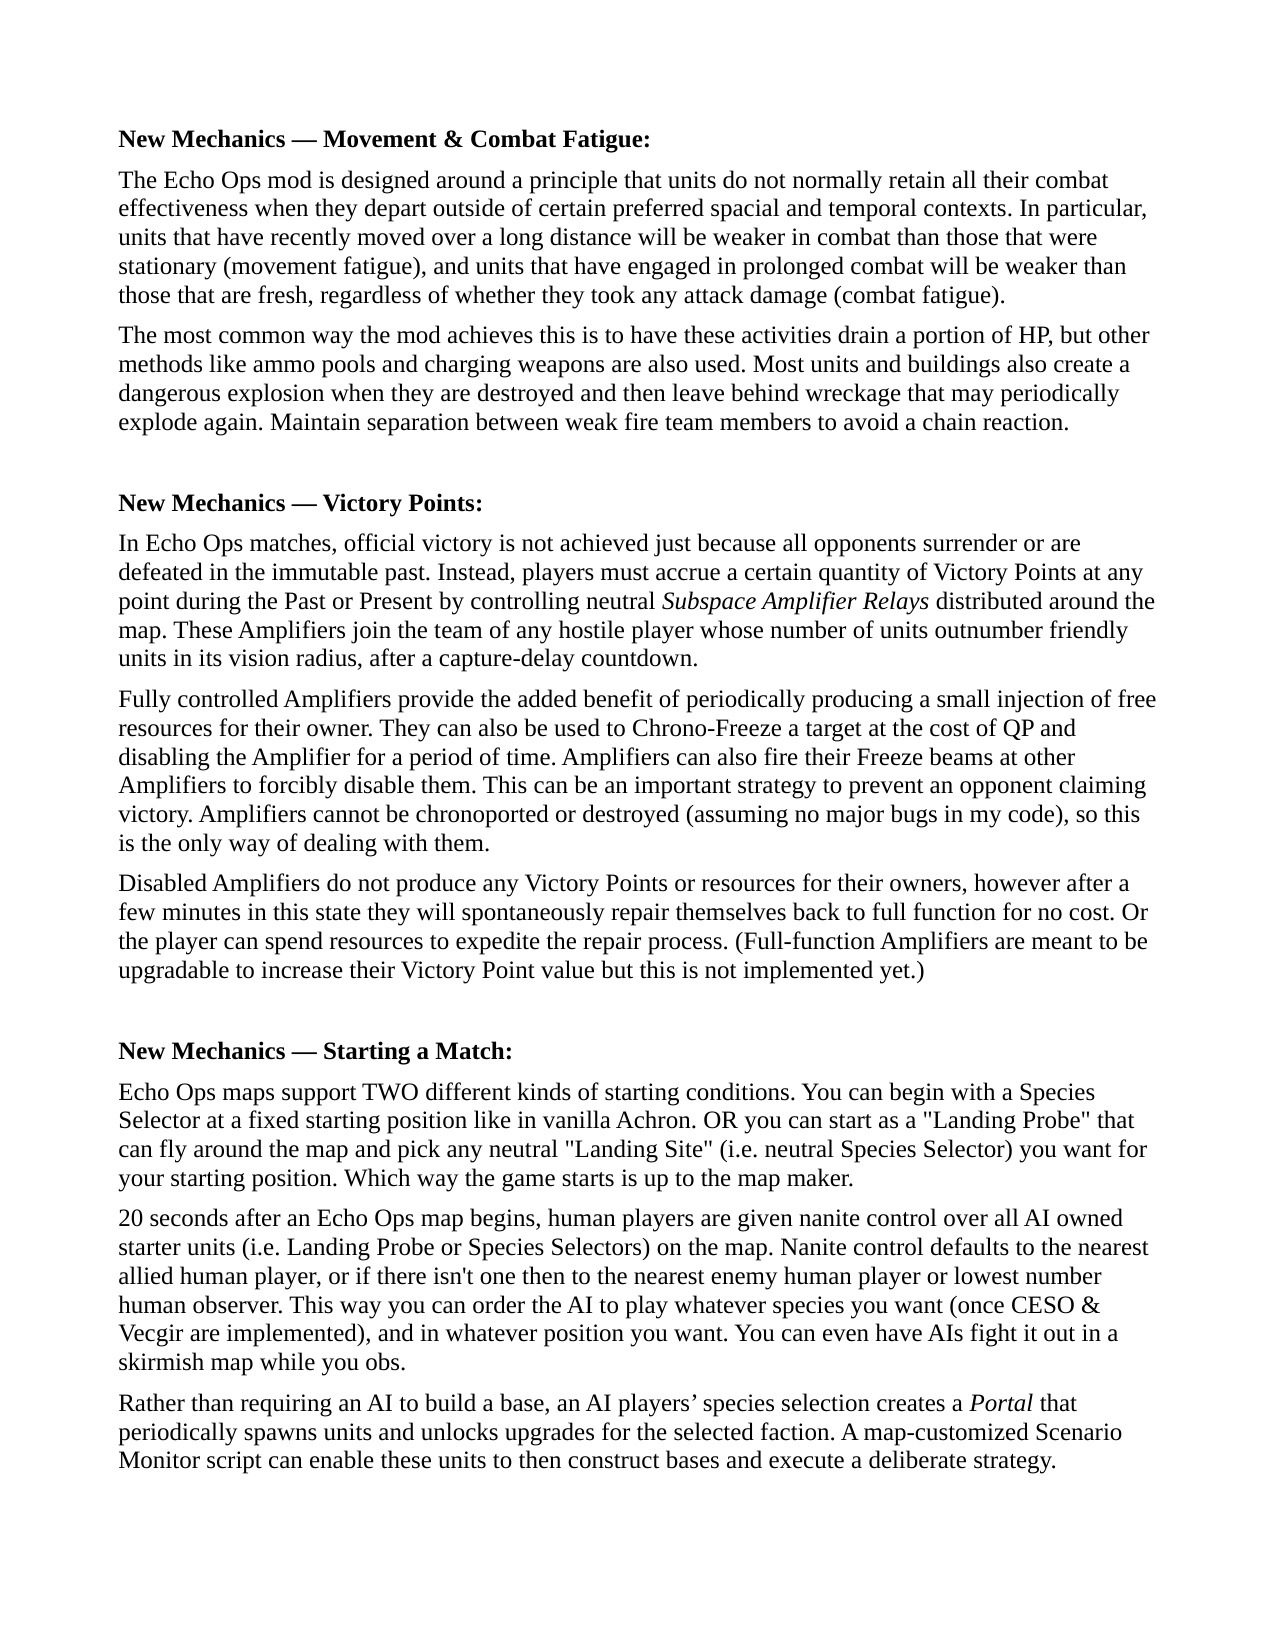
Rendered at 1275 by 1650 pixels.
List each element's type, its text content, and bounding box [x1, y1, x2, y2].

text Rather than requiring an AI to build a base, an AI players’ species selection creates a Portal that periodically spawns units and unlocks upgrades for the selected faction. A map-customized Scenario Monitor script can enable these units to then construct bases and execute a deliberate strategy. [118, 1388, 1157, 1474]
text The Echo Ops mod is designed around a principle that units do not normally retain all their combat effectiveness when they depart outside of certain preferred spacial and temporal contexts. In particular, units that have recently moved over a long distance will be weaker in combat than those that were stationary (movement fatigue), and units that have engaged in prolonged combat will be weaker than those that are fresh, regardless of whether they took any attack damage (combat fatigue). [118, 165, 1157, 308]
text Fully controlled Amplifiers provide the added benefit of periodically producing a small injection of free resources for their owner. They can also be used to Chrono-Freeze a target at the cost of QP and disabling the Amplifier for a period of time. Amplifiers can also fire their Freeze beams at other Amplifiers to forcibly disable them. This can be an important strategy to prevent an opponent claiming victory. Amplifiers cannot be chronoported or destroyed (assuming no major bugs in my code), so this is the only way of dealing with them. [118, 684, 1157, 857]
text 20 seconds after an Echo Ops map begins, human players are given nanite control over all AI owned starter units (i.e. Landing Probe or Species Selectors) on the map. Nanite control defaults to the nearest allied human player, or if there isn't one then to the nearest enemy human player or lowest number human observer. This way you can order the AI to play whatever species you want (once CESO & Vecgir are implemented), and in whatever position you want. You can even have AIs fight it out in a skirmish map while you obs. [118, 1203, 1157, 1376]
text New Mechanics — Starting a Match: [118, 1036, 1157, 1065]
text In Echo Ops matches, official victory is not achieved just because all opponents surrender or are defeated in the immutable past. Instead, players must accrue a certain quantity of Victory Points at any point during the Past or Present by controlling neutral Subspace Amplifier Relays distributed around the map. These Amplifiers join the team of any hostile player whose number of units outnumber friendly units in its vision radius, after a capture-delay countdown. [118, 528, 1157, 672]
text The most common way the mod achieves this is to have these activities drain a portion of HP, but other methods like ammo pools and charging weapons are also used. Most units and buildings also create a dangerous explosion when they are destroyed and then leave behind wreckage that may periodically explode again. Maintain separation between weak fire team members to avoid a chain reaction. [118, 320, 1157, 435]
text New Mechanics — Movement & Combat Fatigue: [118, 124, 1157, 153]
text New Mechanics — Victory Points: [118, 488, 1157, 517]
text Echo Ops maps support TWO different kinds of starting conditions. You can begin with a Species Selector at a fixed starting position like in vanilla Achron. OR you can start as a "Landing Probe" that can fly around the map and pick any neutral "Landing Site" (i.e. neutral Species Selector) you want for your starting position. Which way the game starts is up to the map maker. [118, 1077, 1157, 1192]
text Disabled Amplifiers do not produce any Victory Points or resources for their owners, however after a few minutes in this state they will spontaneously repair themselves back to full function for no cost. Or the player can spend resources to expedite the repair process. (Full-function Amplifiers are meant to be upgradable to increase their Victory Point value but this is not implemented yet.) [118, 868, 1157, 983]
